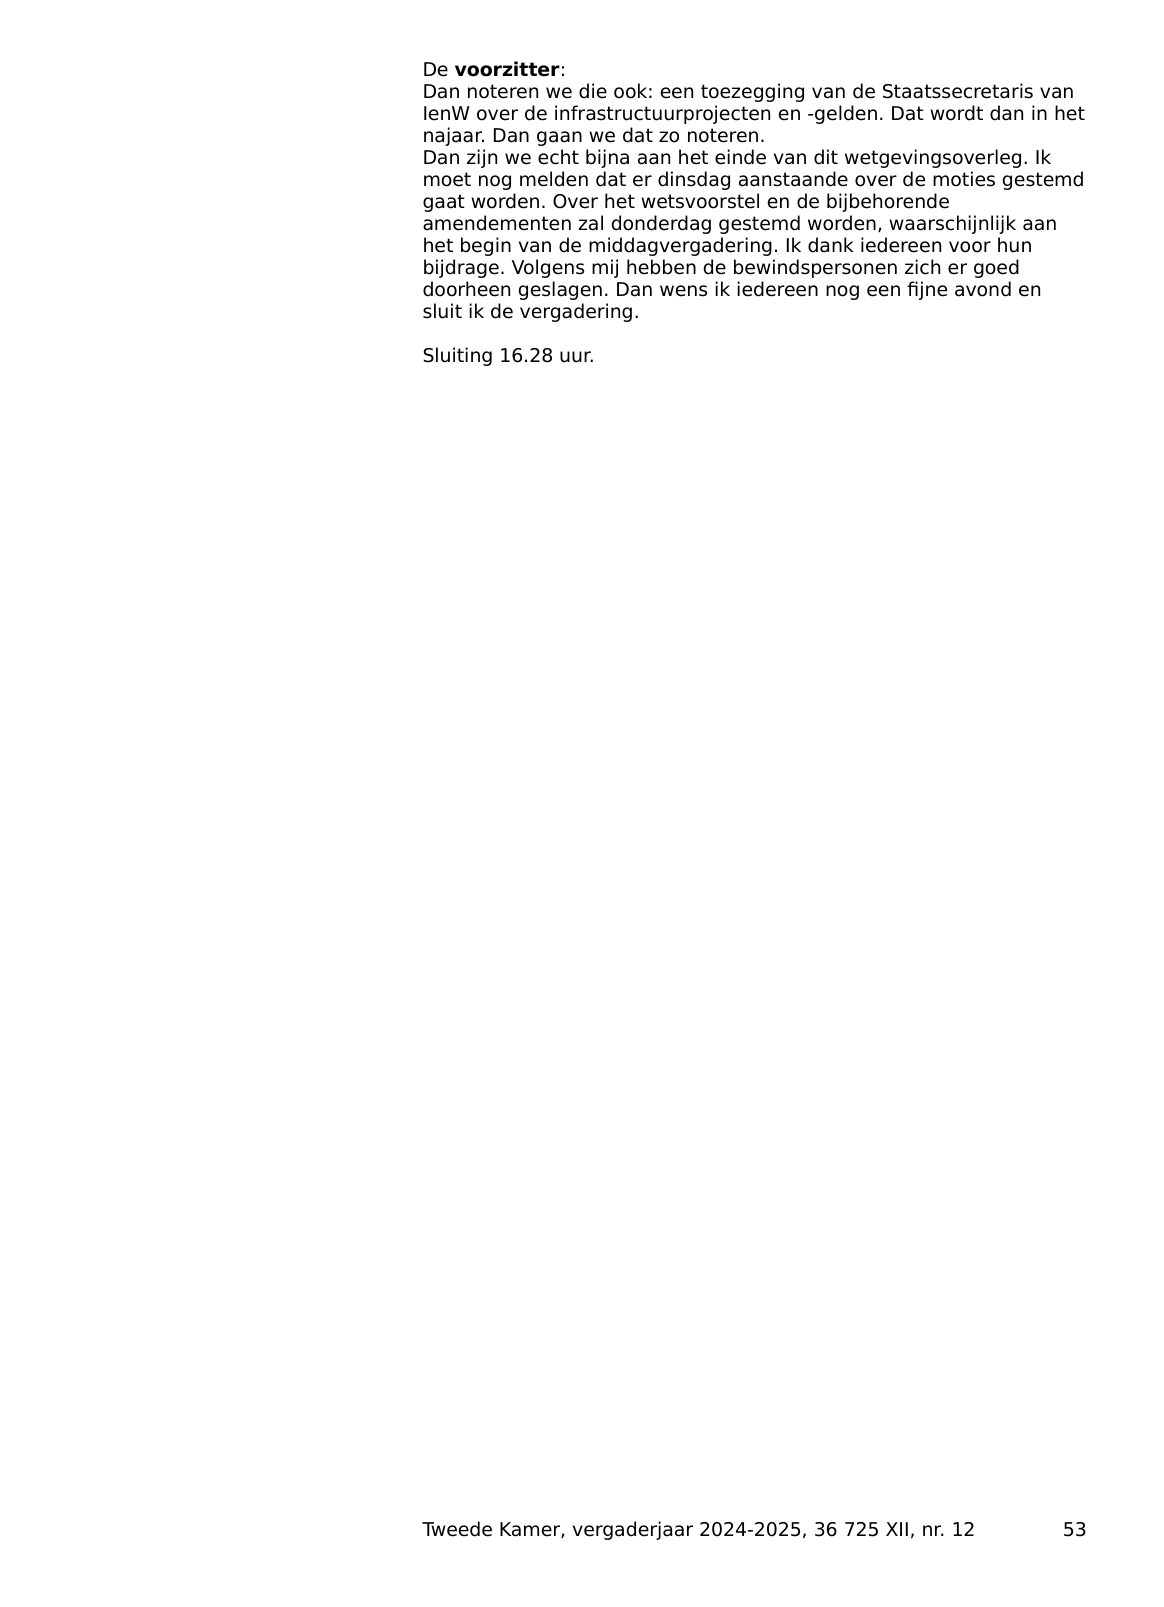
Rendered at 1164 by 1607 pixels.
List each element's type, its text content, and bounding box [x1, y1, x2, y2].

text Sluiting 16.28 uur. [422, 345, 1087, 367]
text Dan zijn we echt bijna aan het einde van dit wetgevingsoverleg. Ik moet nog melden dat er dinsdag aanstaande over de moties gestemd gaat worden. Over het wetsvoorstel en de bijbehorende amendementen zal donderdag gestemd worden, waarschijnlijk aan het begin van de middagvergadering. Ik dank iedereen voor hun bijdrage. Volgens mij hebben de bewindspersonen zich er goed doorheen geslagen. Dan wens ik iedereen nog een fijne avond en sluit ik de vergadering. [422, 147, 1087, 323]
text Dan noteren we die ook: een toezegging van de Staatssecretaris van IenW over de infrastructuurprojecten en -gelden. Dat wordt dan in het najaar. Dan gaan we dat zo noteren. [422, 81, 1087, 147]
text De voorzitter: [422, 59, 1087, 81]
